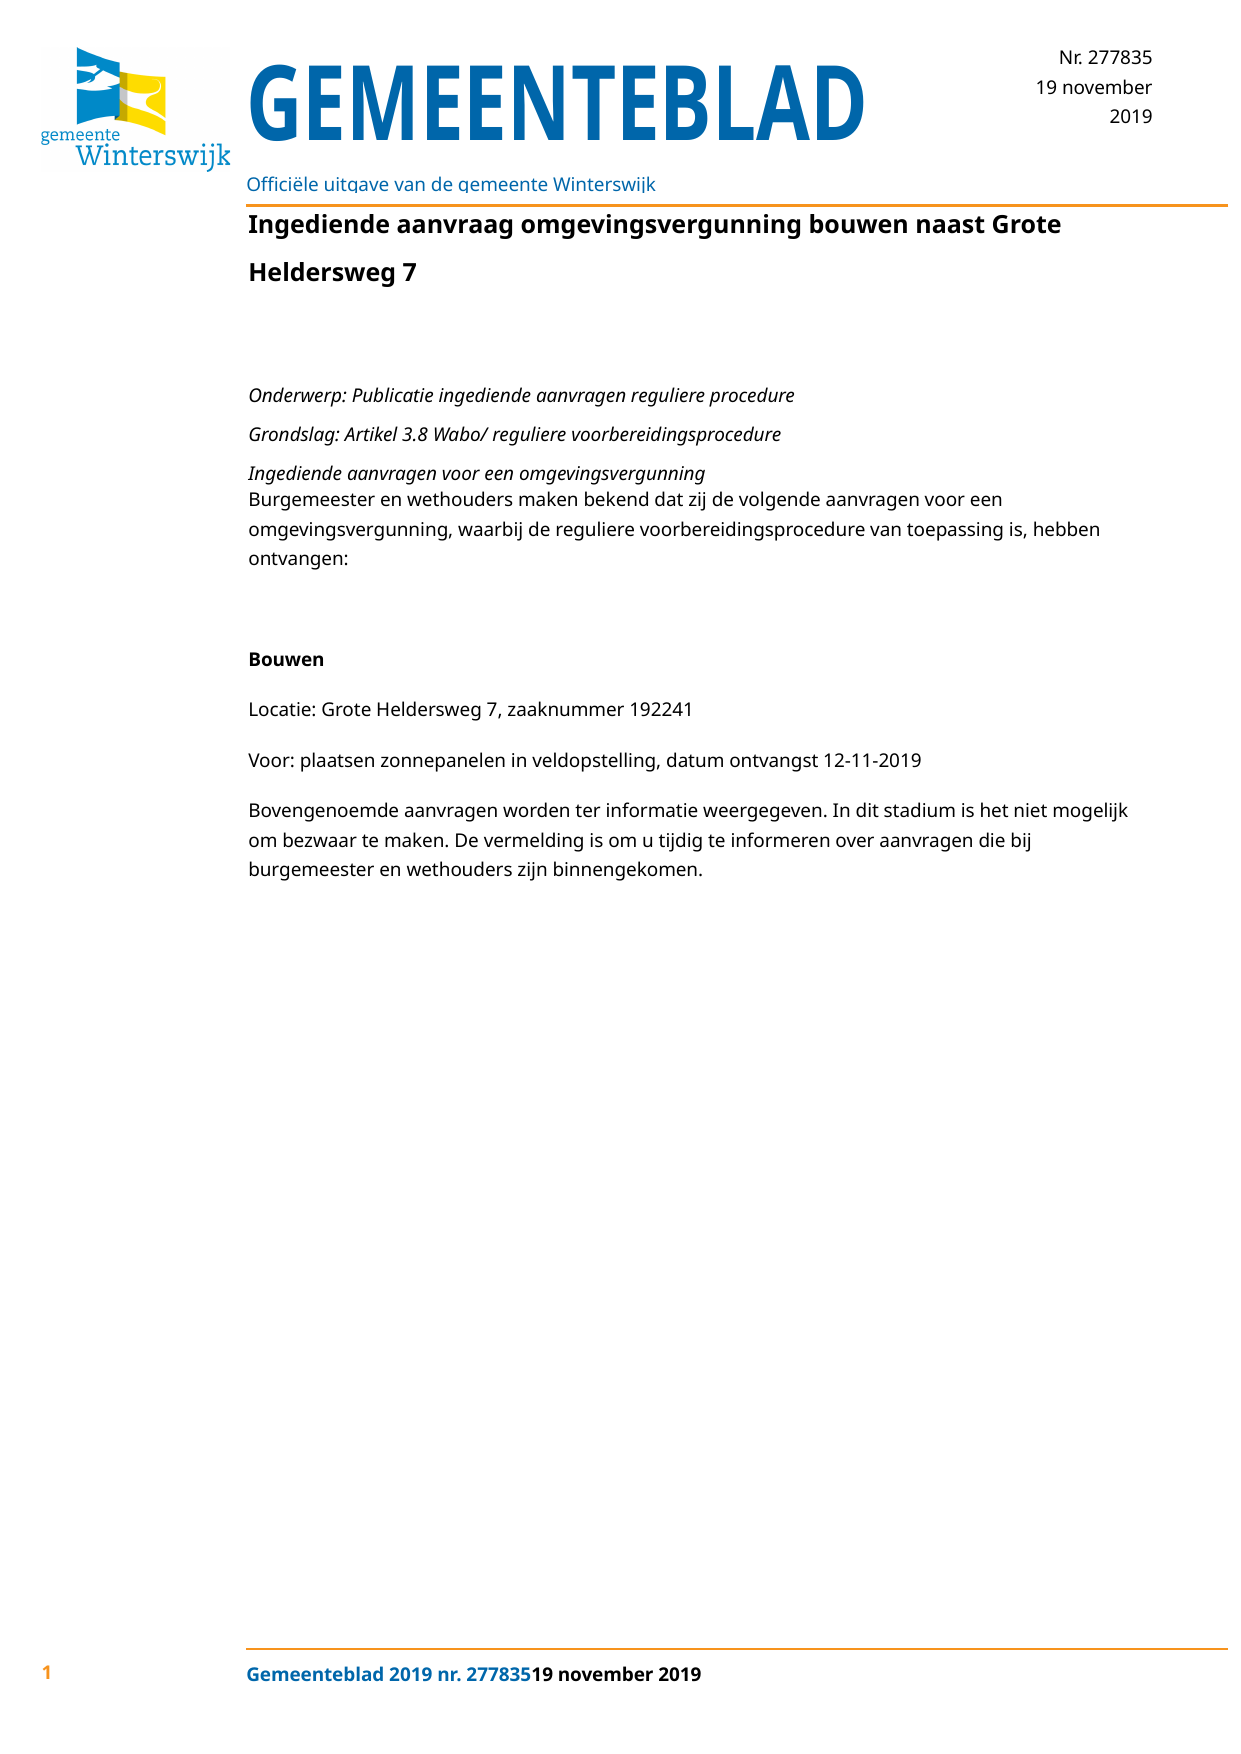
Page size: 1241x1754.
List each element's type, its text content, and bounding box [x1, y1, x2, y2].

picture [225, 153, 231, 162]
text Burgemeester en wethouders maken bekend dat zij de volgende aanvragen voor een omgevingsvergunning, waarbij de reguliere voorbereidingsprocedure van toepassing is, hebben ontvangen: [248, 486, 1152, 571]
text Ingediende aanvraag omgevingsvergunning bouwen naast Grote Heldersweg 7 [248, 207, 1152, 288]
text Bouwen [248, 646, 1152, 672]
text Ingediende aanvragen voor een omgevingsvergunning [248, 460, 1152, 486]
picture [41, 47, 231, 172]
text Onderwerp: Publicatie ingediende aanvragen reguliere procedure [248, 382, 1152, 408]
text Bovengenoemde aanvragen worden ter informatie weergegeven. In dit stadium is het niet mogelijk om bezwaar te maken. De vermelding is om u tijdig te informeren over aanvragen die bij burgemeester en wethouders zijn binnengekomen. [248, 797, 1152, 882]
text Grondslag: Artikel 3.8 Wabo/ reguliere voorbereidingsprocedure [248, 421, 1152, 447]
text Locatie: Grote Heldersweg 7, zaaknummer 192241 [248, 697, 1152, 722]
text Voor: plaatsen zonnepanelen in veldopstelling, datum ontvangst 12-11-2019 [248, 747, 1152, 773]
